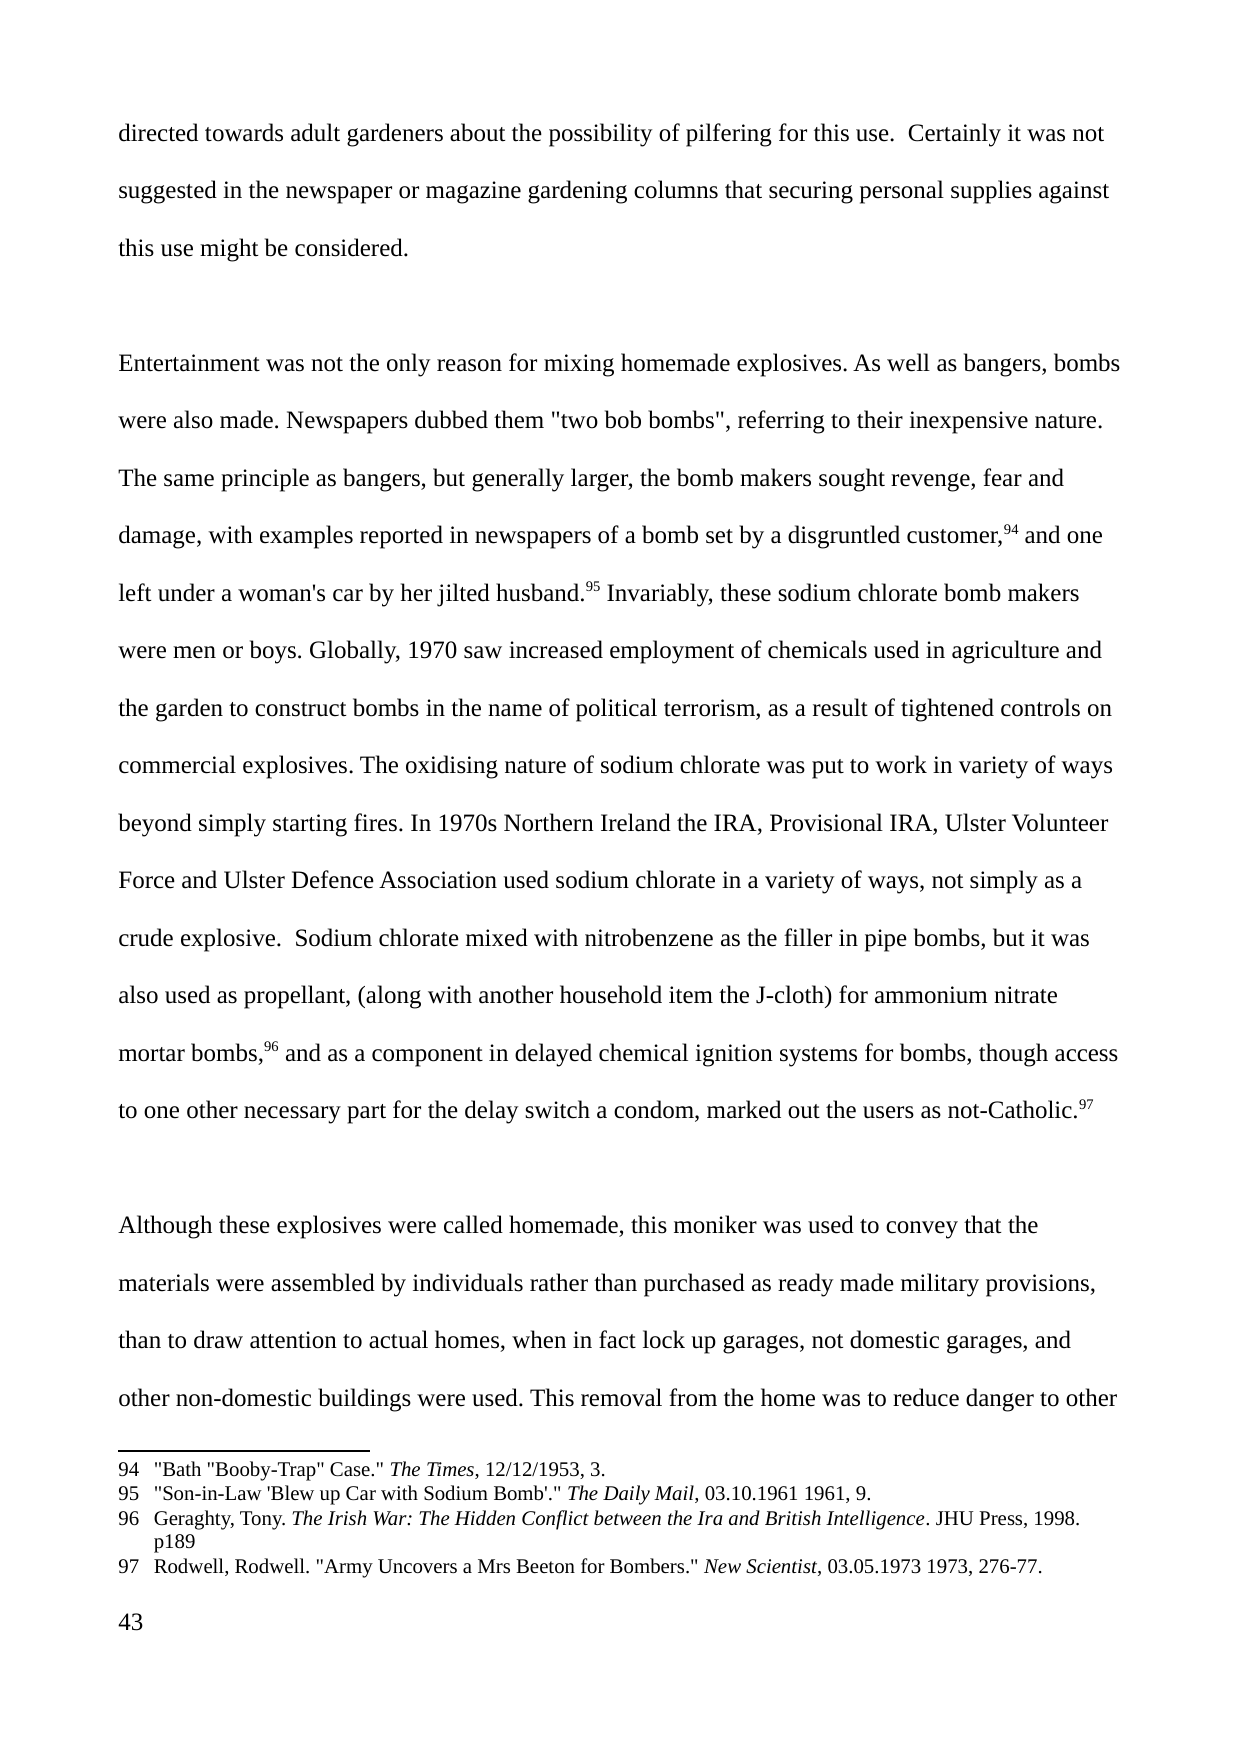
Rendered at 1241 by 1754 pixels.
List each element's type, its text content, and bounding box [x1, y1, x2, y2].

text Geraghty, Tony. The Irish War: The Hidden Conflict between the Ira and British Intelligence. JHU Press, 1998. p189 [118, 1505, 1122, 1553]
text Although these explosives were called homemade, this moniker was used to convey that the materials were assembled by individuals rather than purchased as ready made military provisions, than to draw attention to actual homes, when in fact lock up garages, not domestic garages, and other non-domestic buildings were used. This removal from the home was to reduce danger to other [118, 1211, 1122, 1412]
text Entertainment was not the only reason for mixing homemade explosives. As well as bangers, bombs were also made. Newspapers dubbed them "two bob bombs", referring to their inexpensive nature. The same principle as bangers, but generally larger, the bomb makers sought revenge, fear and damage, with examples reported in newspapers of a bomb set by a disgruntled customer, and one left under a woman's car by her jilted husband. Invariably, these sodium chlorate bomb makers were men or boys. Globally, 1970 saw increased employment of chemicals used in agriculture and the garden to construct bombs in the name of political terrorism, as a result of tightened controls on commercial explosives. The oxidising nature of sodium chlorate was put to work in variety of ways beyond simply starting fires. In 1970s Northern Ireland the IRA, Provisional IRA, Ulster Volunteer Force and Ulster Defence Association used sodium chlorate in a variety of ways, not simply as a crude explosive. Sodium chlorate mixed with nitrobenzene as the filler in pipe bombs, but it was also used as propellant, (along with another household item the J-cloth) for ammonium nitrate mortar bombs, and as a component in delayed chemical ignition systems for bombs, though access to one other necessary part for the delay switch a condom, marked out the users as not-Catholic. [118, 348, 1122, 1124]
text "Bath "Booby-Trap" Case." The Times, 12/12/1953, 3. [118, 1457, 1122, 1481]
text Rodwell, Rodwell. "Army Uncovers a Mrs Beeton for Bombers." New Scientist, 03.05.1973 1973, 276-77. [118, 1553, 1122, 1578]
text directed towards adult gardeners about the possibility of pilfering for this use. Certainly it was not suggested in the newspaper or magazine gardening columns that securing personal supplies against this use might be considered. [118, 118, 1122, 262]
text "Son-in-Law 'Blew up Car with Sodium Bomb'." The Daily Mail, 03.10.1961 1961, 9. [118, 1481, 1122, 1505]
